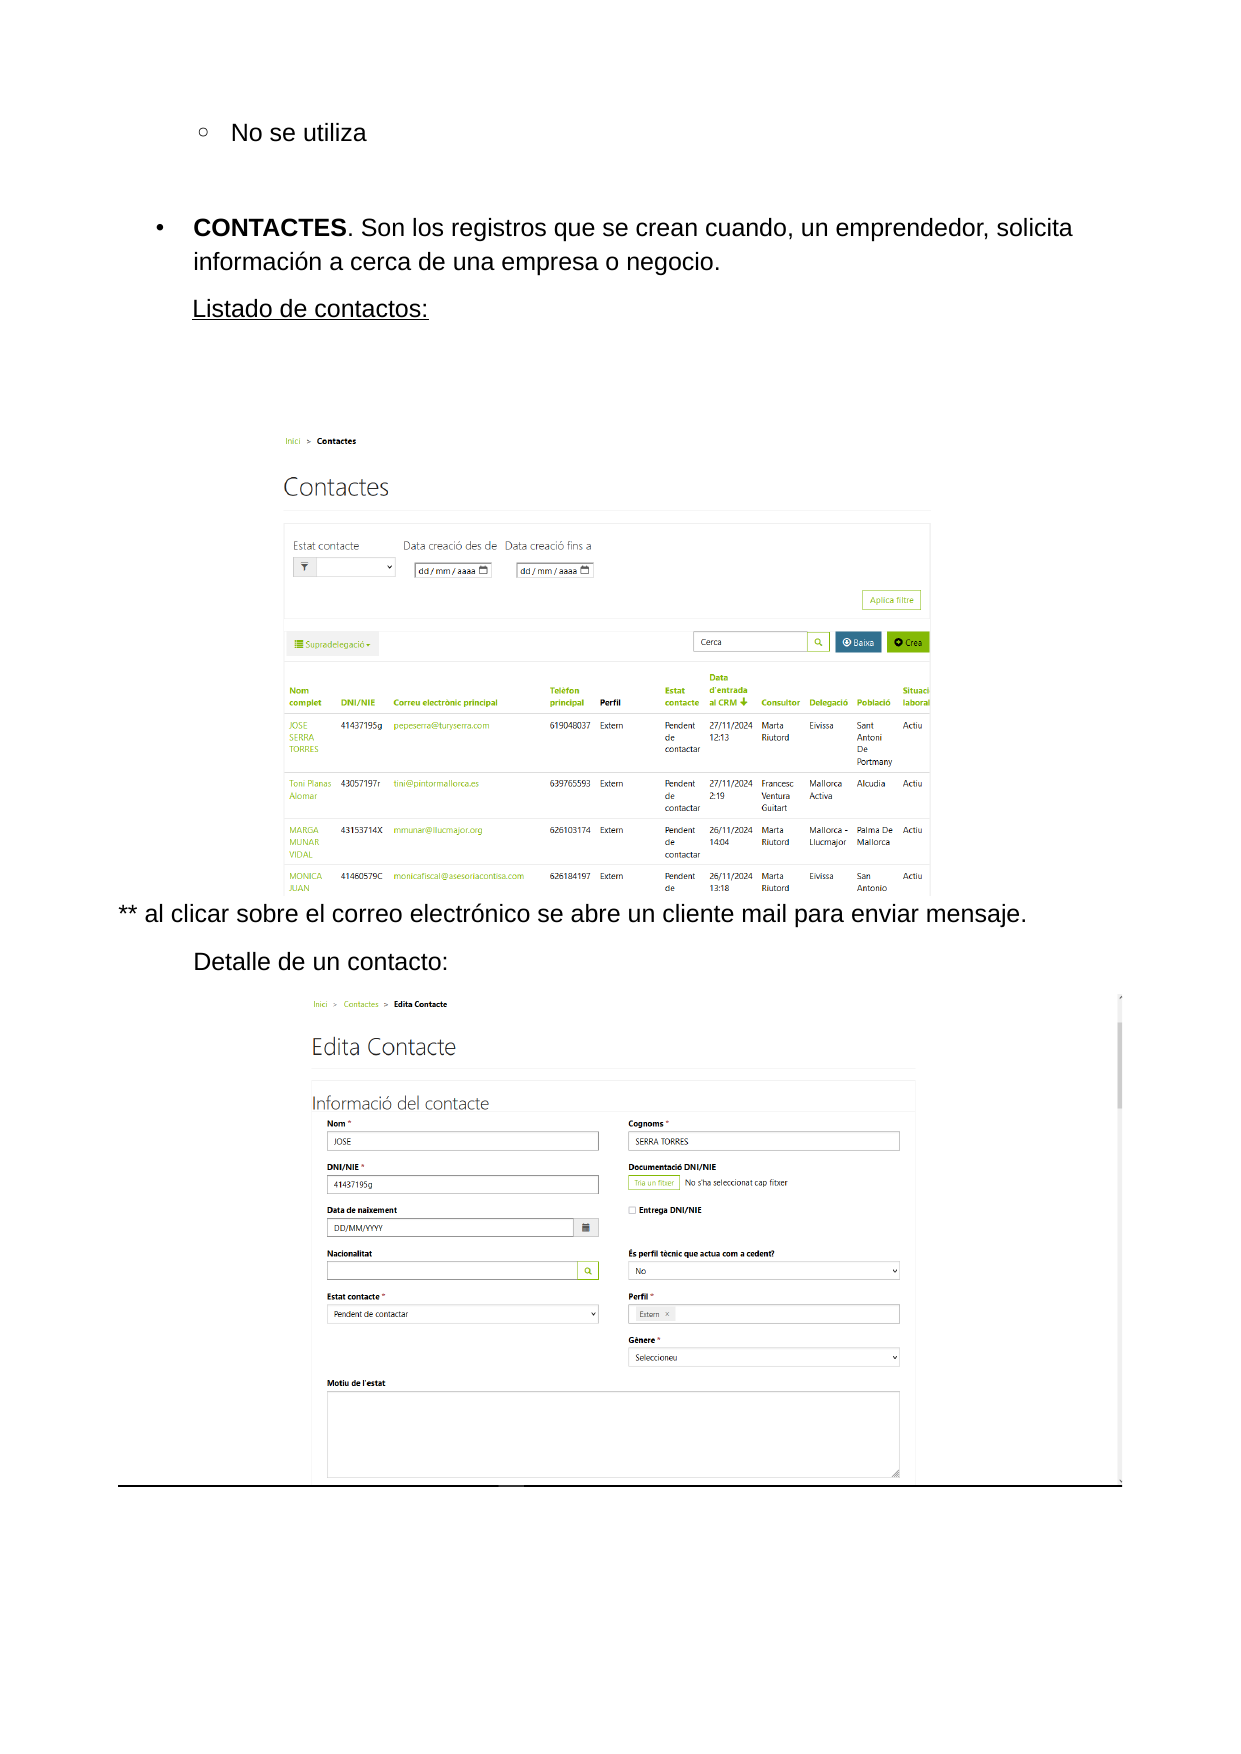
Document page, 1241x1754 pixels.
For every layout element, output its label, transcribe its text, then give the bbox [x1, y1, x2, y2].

list CONTACTES. Son los registros que se crean cuando, un emprendedor, solicita información a cerca de una empresa o negocio. [156, 213, 1122, 275]
list No se utiliza [193, 118, 1122, 147]
picture [118, 994, 1123, 1487]
picture [118, 437, 1123, 896]
text Listado de contactos: [118, 294, 1122, 323]
text ** al clicar sobre el correo electrónico se abre un cliente mail para enviar mensaje. [118, 896, 1122, 928]
list Detalle de un contacto: [156, 947, 1122, 976]
